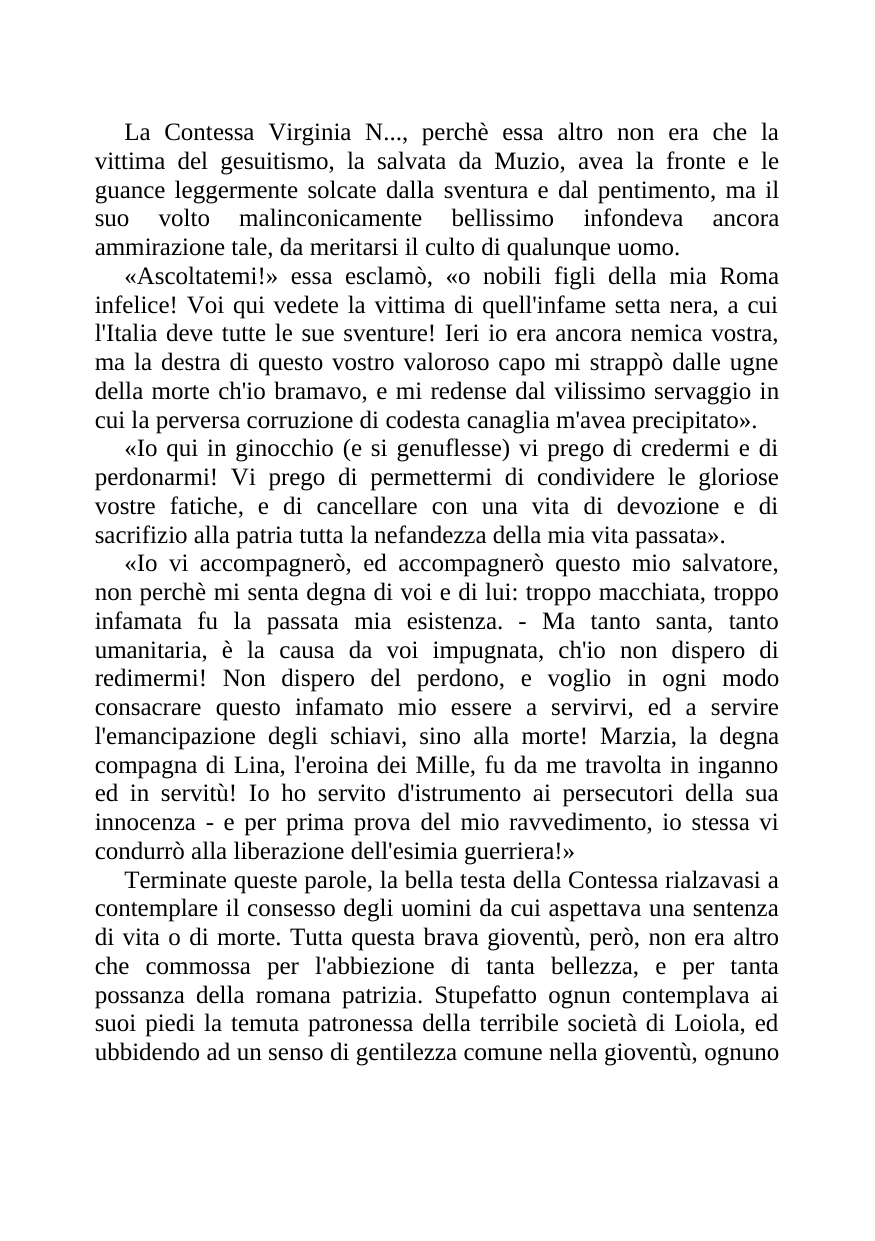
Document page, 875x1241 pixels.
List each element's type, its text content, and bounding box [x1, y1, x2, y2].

text La Contessa Virginia N..., perchè essa altro non era che la vittima del gesuitismo, la salvata da Muzio, avea la fronte e le guance leggermente solcate dalla sventura e dal pentimento, ma il suo volto malinconicamente bellissimo infondeva ancora ammirazione tale, da meritarsi il culto di qualunque uomo. [94, 117, 779, 261]
text Terminate queste parole, la bella testa della Contessa rialzavasi a contemplare il consesso degli uomini da cui aspettava una sentenza di vita o di morte. Tutta questa brava gioventù, però, non era altro che commossa per l'abbiezione di tanta bellezza, e per tanta possanza della romana patrizia. Stupefatto ognun contemplava ai suoi piedi la temuta patronessa della terribile società di Loiola, ed ubbidendo ad un senso di gentilezza comune nella gioventù, ognuno [94, 865, 779, 1066]
text «Io qui in ginocchio (e si genuflesse) vi prego di credermi e di perdonarmi! Vi prego di permettermi di condividere le gloriose vostre fatiche, e di cancellare con una vita di devozione e di sacrifizio alla patria tutta la nefandezza della mia vita passata». [94, 433, 779, 548]
text «Ascoltatemi!» essa esclamò, «o nobili figli della mia Roma infelice! Voi qui vedete la vittima di quell'infame setta nera, a cui l'Italia deve tutte le sue sventure! Ieri io era ancora nemica vostra, ma la destra di questo vostro valoroso capo mi strappò dalle ugne della morte ch'io bramavo, e mi redense dal vilissimo servaggio in cui la perversa corruzione di codesta canaglia m'avea precipitato». [94, 261, 779, 433]
text «Io vi accompagnerò, ed accompagnerò questo mio salvatore, non perchè mi senta degna di voi e di lui: troppo macchiata, troppo infamata fu la passata mia esistenza. - Ma tanto santa, tanto umanitaria, è la causa da voi impugnata, ch'io non dispero di redimermi! Non dispero del perdono, e voglio in ogni modo consacrare questo infamato mio essere a servirvi, ed a servire l'emancipazione degli schiavi, sino alla morte! Marzia, la degna compagna di Lina, l'eroina dei Mille, fu da me travolta in inganno ed in servitù! Io ho servito d'istrumento ai persecutori della sua innocenza - e per prima prova del mio ravvedimento, io stessa vi condurrò alla liberazione dell'esimia guerriera!» [94, 548, 779, 865]
